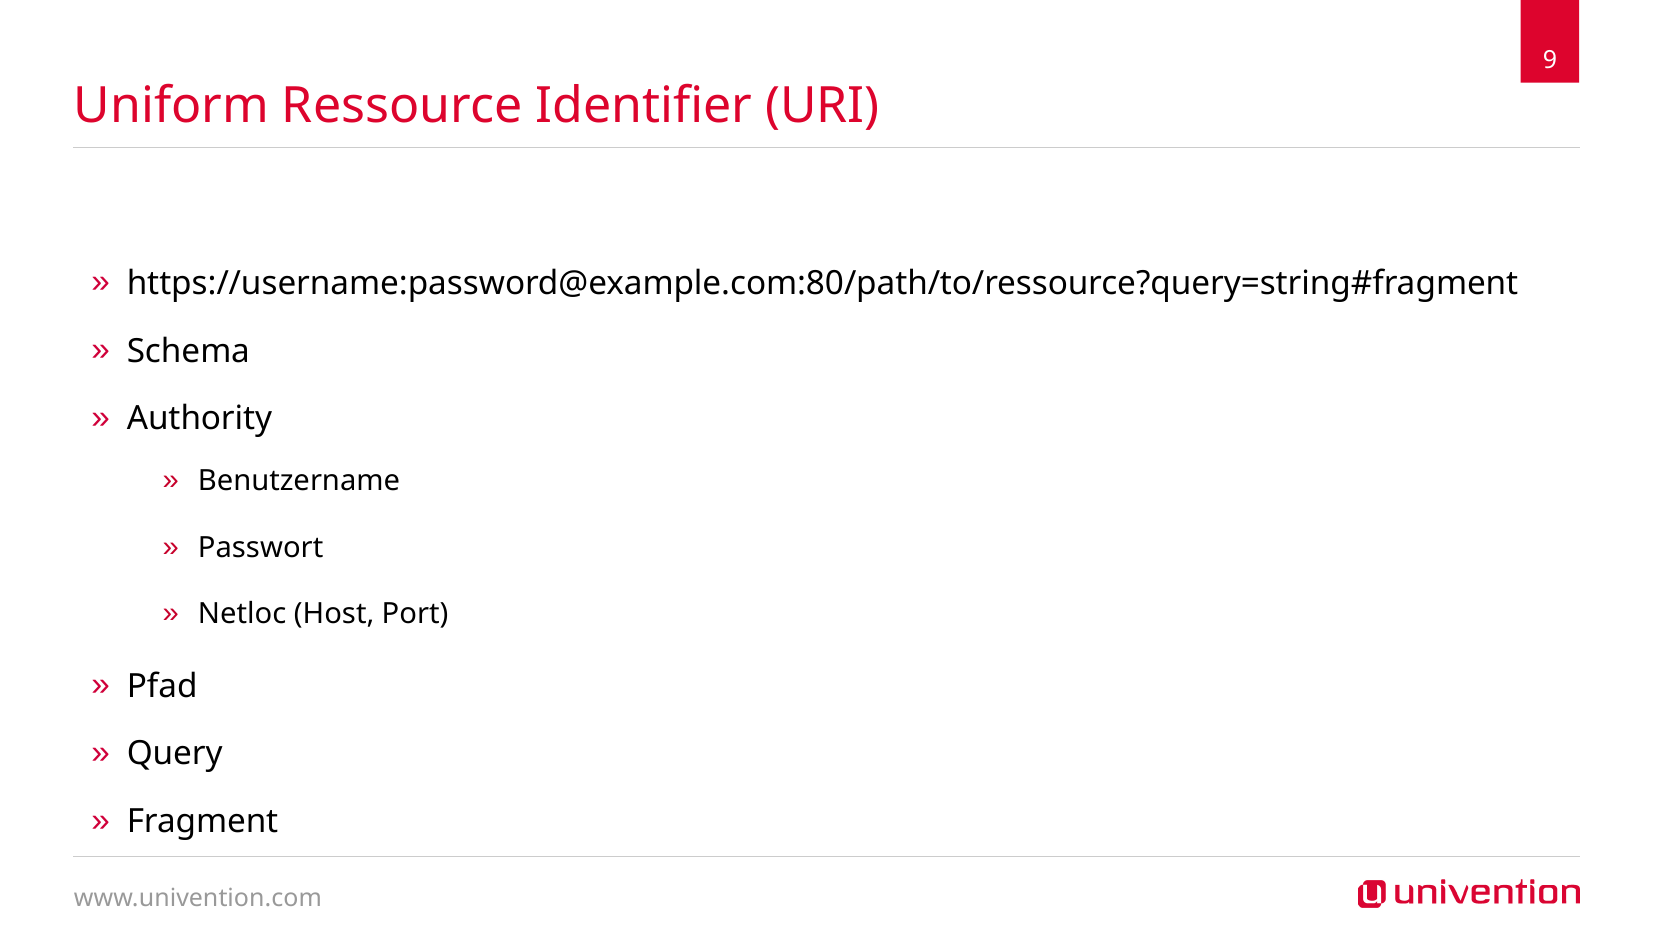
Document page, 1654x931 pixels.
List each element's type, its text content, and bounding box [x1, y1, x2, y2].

title Uniform Ressource Identifier (URI) [73, 59, 1580, 148]
list https://username:password@example.com:80/path/to/ressource?query=string#fragment Schema Authority Benutzername Passwort Netloc (Host, Port) Pfad Query Fragment [73, 236, 1580, 827]
picture [1358, 879, 1580, 908]
